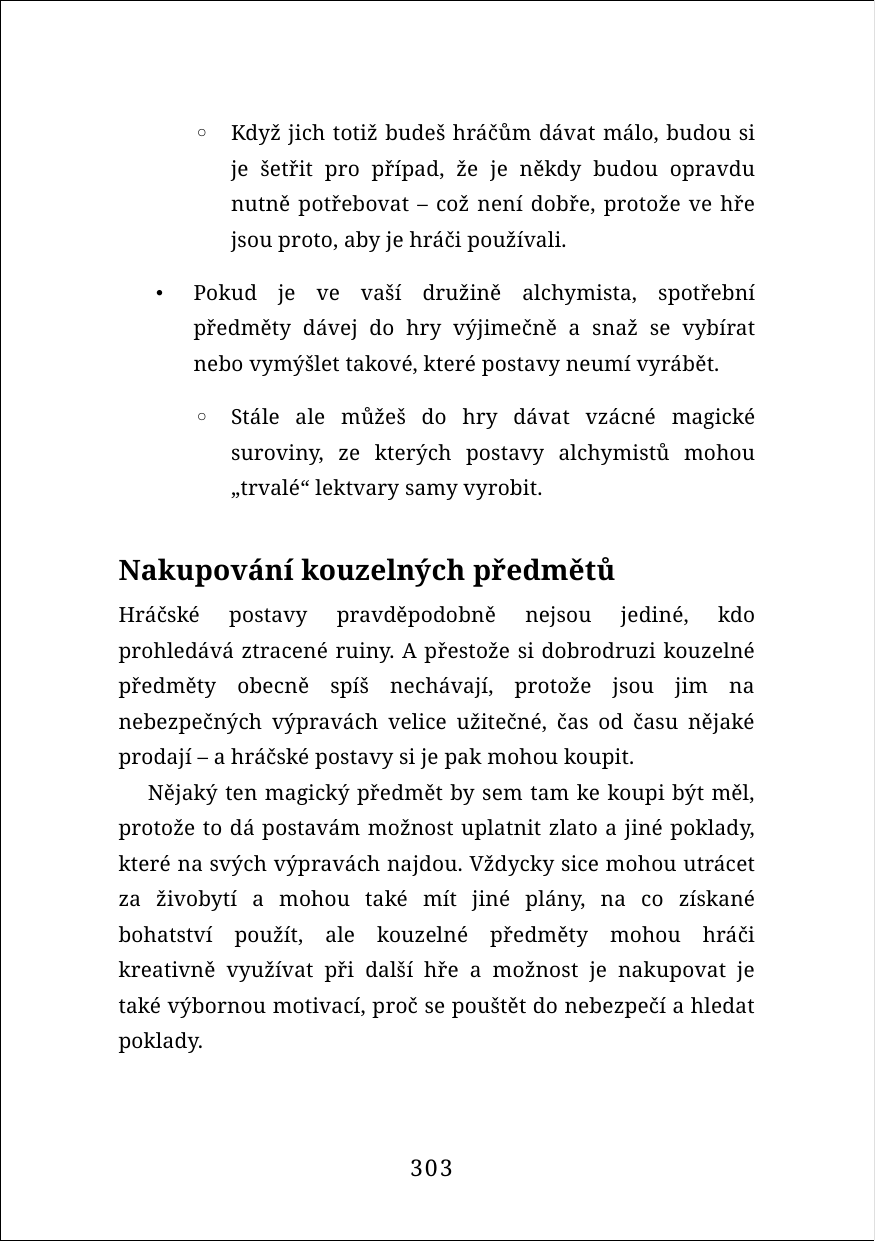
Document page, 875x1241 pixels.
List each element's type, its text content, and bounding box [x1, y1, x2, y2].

list Stále ale můžeš do hry dávat vzácné magické suroviny, ze kterých postavy alchymistů mohou „trvalé“ lektvary samy vyrobit. [193, 402, 756, 502]
text Hráčské postavy pravděpodobně nejsou jediné, kdo prohledává ztracené ruiny. A přestože si dobrodruzi kouzelné předměty obecně spíš nechávají, protože jsou jim na nebezpečných výpravách velice užitečné, čas od času nějaké prodají – a hráčské postavy si je pak mohou koupit. Nějaký ten magický předmět by sem tam ke koupi být měl, protože to dá postavám možnost uplatnit zlato a jiné poklady, které na svých výpravách najdou. Vždycky sice mohou utrácet za živobytí a mohou také mít jiné plány, na co získané bohatství použít, ale kouzelné předměty mohou hráči kreativně využívat při další hře a možnost je nakupovat je také výbornou motivací, proč se pouštět do nebezpečí a hledat poklady. [118, 600, 756, 1055]
subtitle Nakupování kouzelných předmětů [118, 550, 756, 588]
list Když jich totiž budeš hráčům dávat málo, budou si je šetřit pro případ, že je někdy budou opravdu nutně potřebovat – což není dobře, protože ve hře jsou proto, aby je hráči používali. [193, 118, 756, 253]
list Pokud je ve vaší družině alchymista, spotřební předměty dávej do hry výjimečně a snaž se vybírat nebo vymýšlet takové, které postavy neumí vyrábět. [156, 278, 756, 377]
